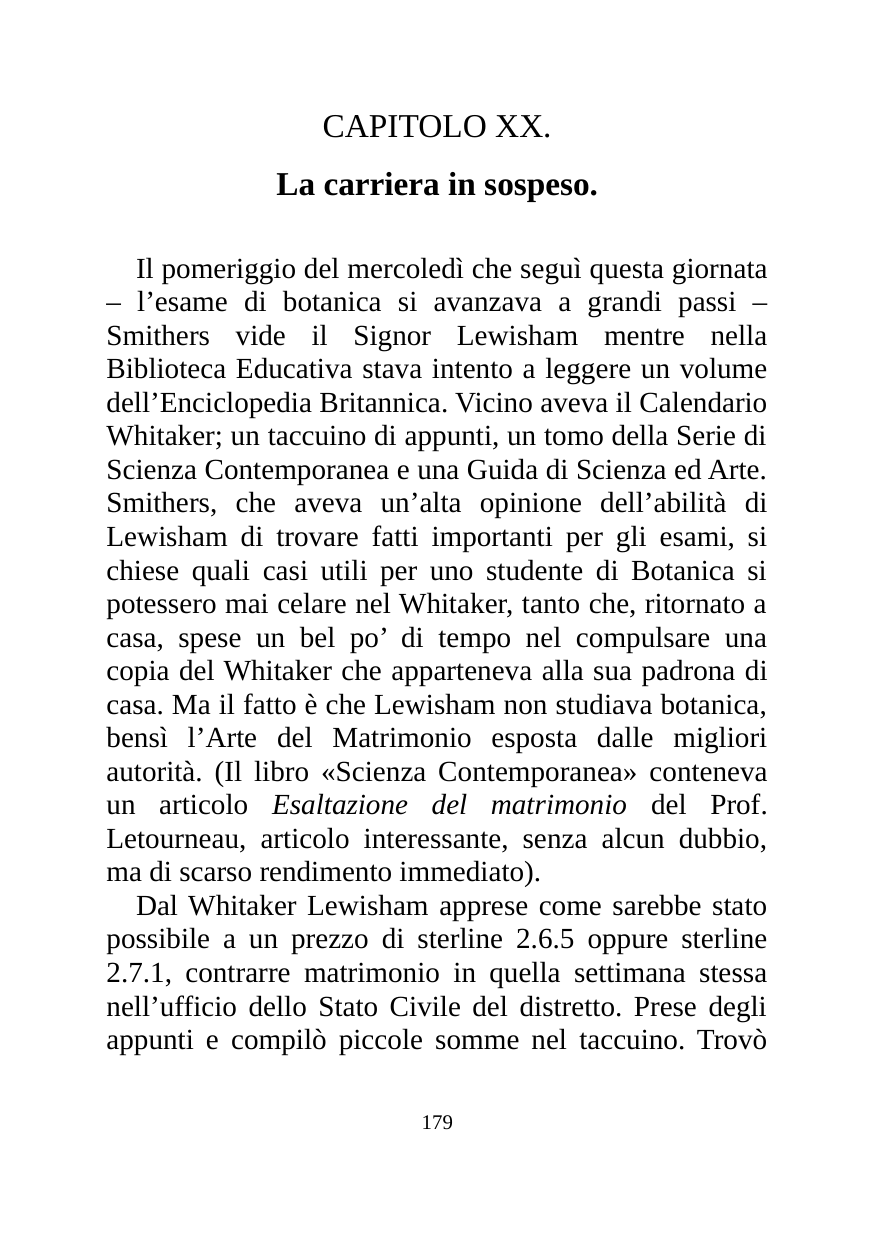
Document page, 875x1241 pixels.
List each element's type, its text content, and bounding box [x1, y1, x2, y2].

text Il pomeriggio del mercoledì che seguì questa giornata – l’esame di botanica si avanzava a grandi passi – Smithers vide il Signor Lewisham mentre nella Biblioteca Educativa stava intento a leggere un volume dell’Enciclopedia Britannica. Vicino aveva il Calendario Whitaker; un taccuino di appunti, un tomo della Serie di Scienza Contemporanea e una Guida di Scienza ed Arte. Smithers, che aveva un’alta opinione dell’abilità di Lewisham di trovare fatti importanti per gli esami, si chiese quali casi utili per uno studente di Botanica si potessero mai celare nel Whitaker, tanto che, ritornato a casa, spese un bel po’ di tempo nel compulsare una copia del Whitaker che apparteneva alla sua padrona di casa. Ma il fatto è che Lewisham non studiava botanica, bensì l’Arte del Matrimonio esposta dalle migliori autorità. (Il libro «Scienza Contemporanea» conteneva un articolo Esaltazione del matrimonio del Prof. Letourneau, articolo interessante, senza alcun dubbio, ma di scarso rendimento immediato). [106, 251, 768, 888]
subtitle CAPITOLO XX. La carriera in sospeso. [106, 106, 768, 202]
text Dal Whitaker Lewisham apprese come sarebbe stato possibile a un prezzo di sterline 2.6.5 oppure sterline 2.7.1, contrarre matrimonio in quella settimana stessa nell’ufficio dello Stato Civile del distretto. Prese degli appunti e compilò piccole somme nel taccuino. Trovò [106, 888, 768, 1056]
